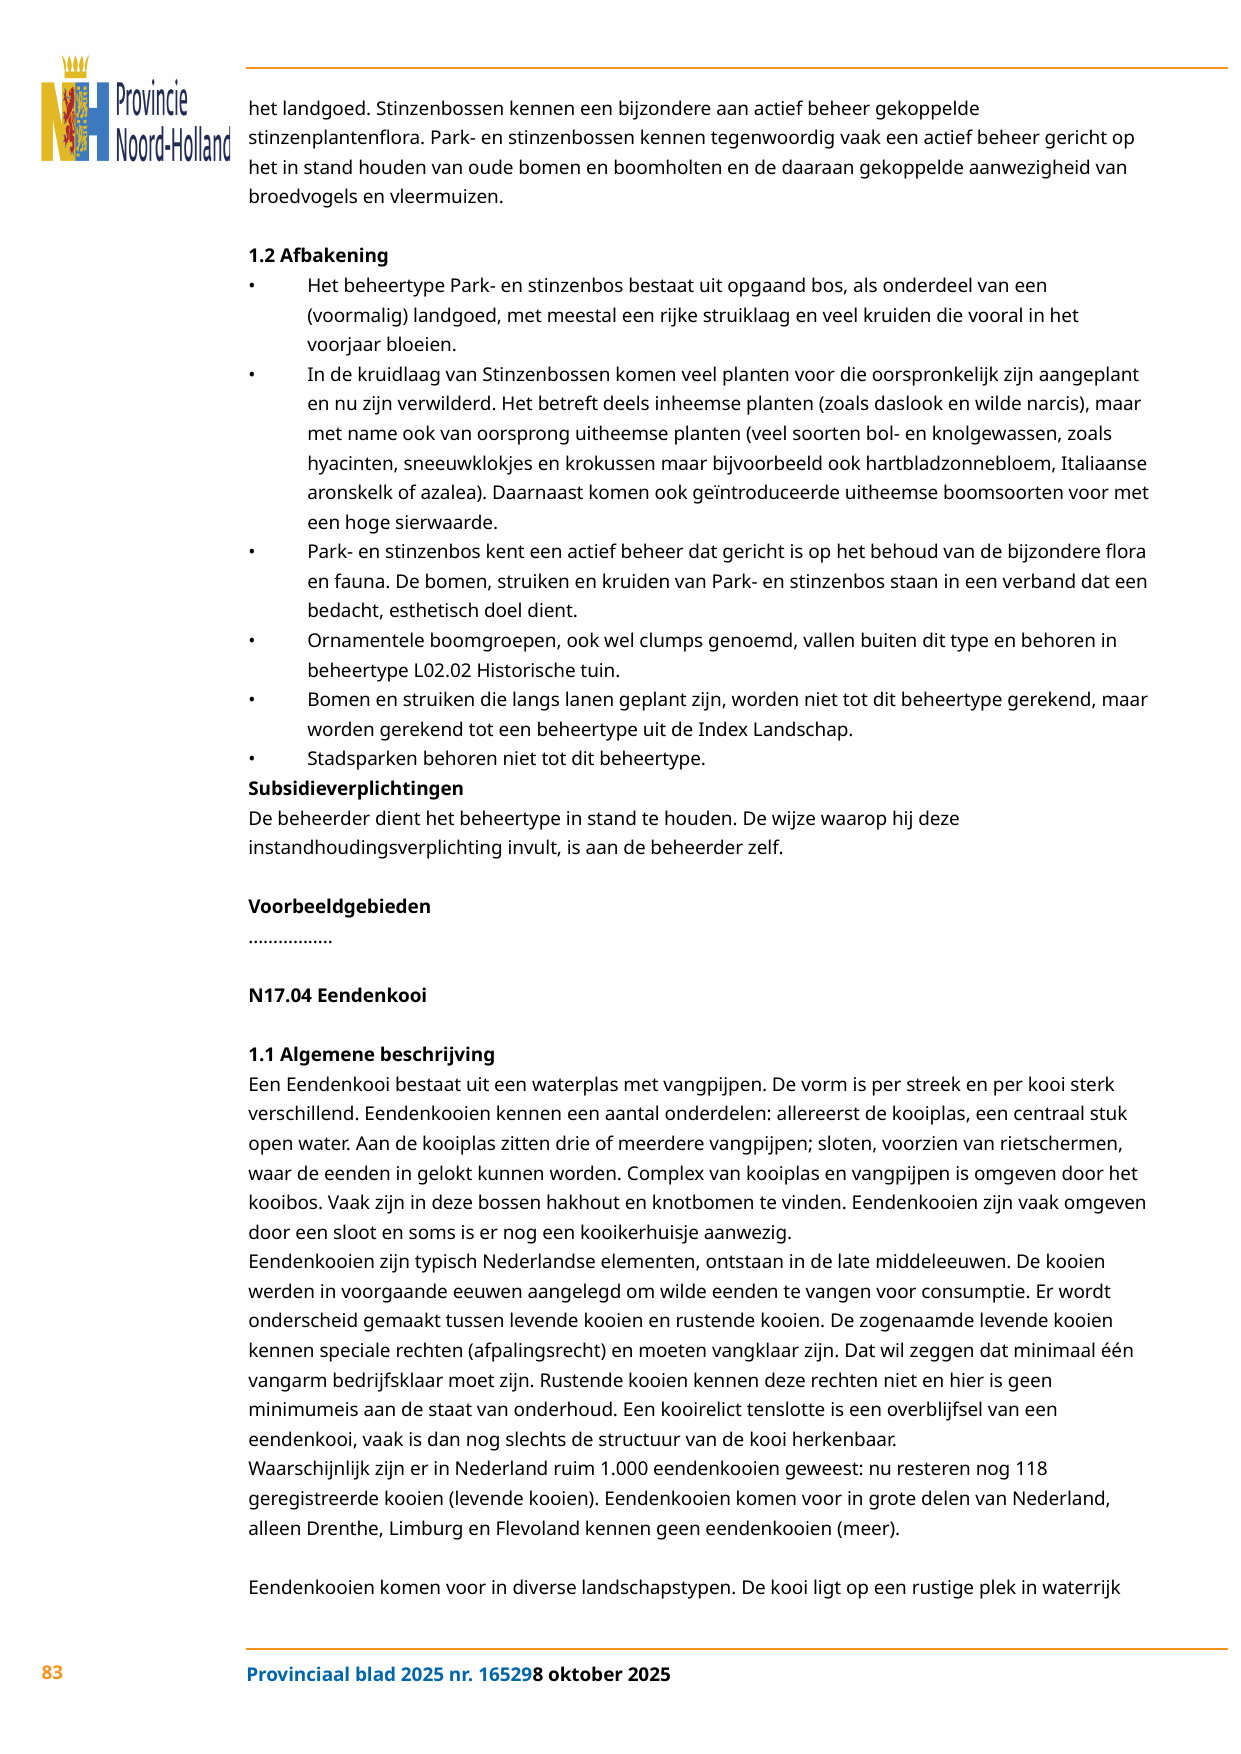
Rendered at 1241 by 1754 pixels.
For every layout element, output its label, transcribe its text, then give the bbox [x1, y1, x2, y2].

text het landgoed. Stinzenbossen kennen een bijzondere aan actief beheer gekoppelde stinzenplantenflora. Park- en stinzenbossen kennen tegenwoordig vaak een actief beheer gericht op het in stand houden van oude bomen en boomholten en de daaraan gekoppelde aanwezigheid van broedvogels en vleermuizen. [248, 95, 1152, 209]
text De beheerder dient het beheertype in stand te houden. De wijze waarop hij deze instandhoudingsverplichting invult, is aan de beheerder zelf. [248, 805, 1152, 860]
text Eendenkooien komen voor in diverse landschapstypen. De kooi ligt op een rustige plek in waterrijk [248, 1574, 1152, 1600]
text …………….. [248, 923, 1152, 949]
text 1.2 Afbakening [248, 243, 1152, 268]
list Park- en stinzenbos kent een actief beheer dat gericht is op het behoud van de bijzondere flora en fauna. De bomen, struiken en kruiden van Park- en stinzenbos staan in een verband dat een bedacht, esthetisch doel dient. [248, 538, 1152, 623]
text 1.1 Algemene beschrijving [248, 1041, 1152, 1067]
text Waarschijnlijk zijn er in Nederland ruim 1.000 eendenkooien geweest: nu resteren nog 118 geregistreerde kooien (levende kooien). Eendenkooien komen voor in grote delen van Nederland, alleen Drenthe, Limburg en Flevoland kennen geen eendenkooien (meer). [248, 1456, 1152, 1541]
list Stadsparken behoren niet tot dit beheertype. [248, 746, 1152, 771]
text Voorbeeldgebieden [248, 893, 1152, 919]
picture [41, 47, 231, 172]
text Subsidieverplichtingen [248, 775, 1152, 801]
text Eendenkooien zijn typisch Nederlandse elementen, ontstaan in de late middeleeuwen. De kooien werden in voorgaande eeuwen aangelegd om wilde eenden te vangen voor consumptie. Er wordt onderscheid gemaakt tussen levende kooien en rustende kooien. De zogenaamde levende kooien kennen speciale rechten (afpalingsrecht) en moeten vangklaar zijn. Dat wil zeggen dat minimaal één vangarm bedrijfsklaar moet zijn. Rustende kooien kennen deze rechten niet en hier is geen minimumeis aan de staat van onderhoud. Een kooirelict tenslotte is een overblijfsel van een eendenkooi, vaak is dan nog slechts de structuur van de kooi herkenbaar. [248, 1248, 1152, 1452]
list Het beheertype Park- en stinzenbos bestaat uit opgaand bos, als onderdeel van een (voormalig) landgoed, met meestal een rijke struiklaag en veel kruiden die vooral in het voorjaar bloeien. [248, 272, 1152, 357]
text N17.04 Eendenkooi [248, 982, 1152, 1008]
list Ornamentele boomgroepen, ook wel clumps genoemd, vallen buiten dit type en behoren in beheertype L02.02 Historische tuin. [248, 627, 1152, 683]
list Bomen en struiken die langs lanen geplant zijn, worden niet tot dit beheertype gerekend, maar worden gerekend tot een beheertype uit de Index Landschap. [248, 686, 1152, 742]
list In de kruidlaag van Stinzenbossen komen veel planten voor die oorspronkelijk zijn aangeplant en nu zijn verwilderd. Het betreft deels inheemse planten (zoals daslook en wilde narcis), maar met name ook van oorsprong uitheemse planten (veel soorten bol- en knolgewassen, zoals hyacinten, sneeuwklokjes en krokussen maar bijvoorbeeld ook hartbladzonnebloem, Italiaanse aronskelk of azalea). Daarnaast komen ook geïntroduceerde uitheemse boomsoorten voor met een hoge sierwaarde. [248, 361, 1152, 535]
text Een Eendenkooi bestaat uit een waterplas met vangpijpen. De vorm is per streek en per kooi sterk verschillend. Eendenkooien kennen een aantal onderdelen: allereerst de kooiplas, een centraal stuk open water. Aan de kooiplas zitten drie of meerdere vangpijpen; sloten, voorzien van rietschermen, waar de eenden in gelokt kunnen worden. Complex van kooiplas en vangpijpen is omgeven door het kooibos. Vaak zijn in deze bossen hakhout en knotbomen te vinden. Eendenkooien zijn vaak omgeven door een sloot en soms is er nog een kooikerhuisje aanwezig. [248, 1071, 1152, 1245]
